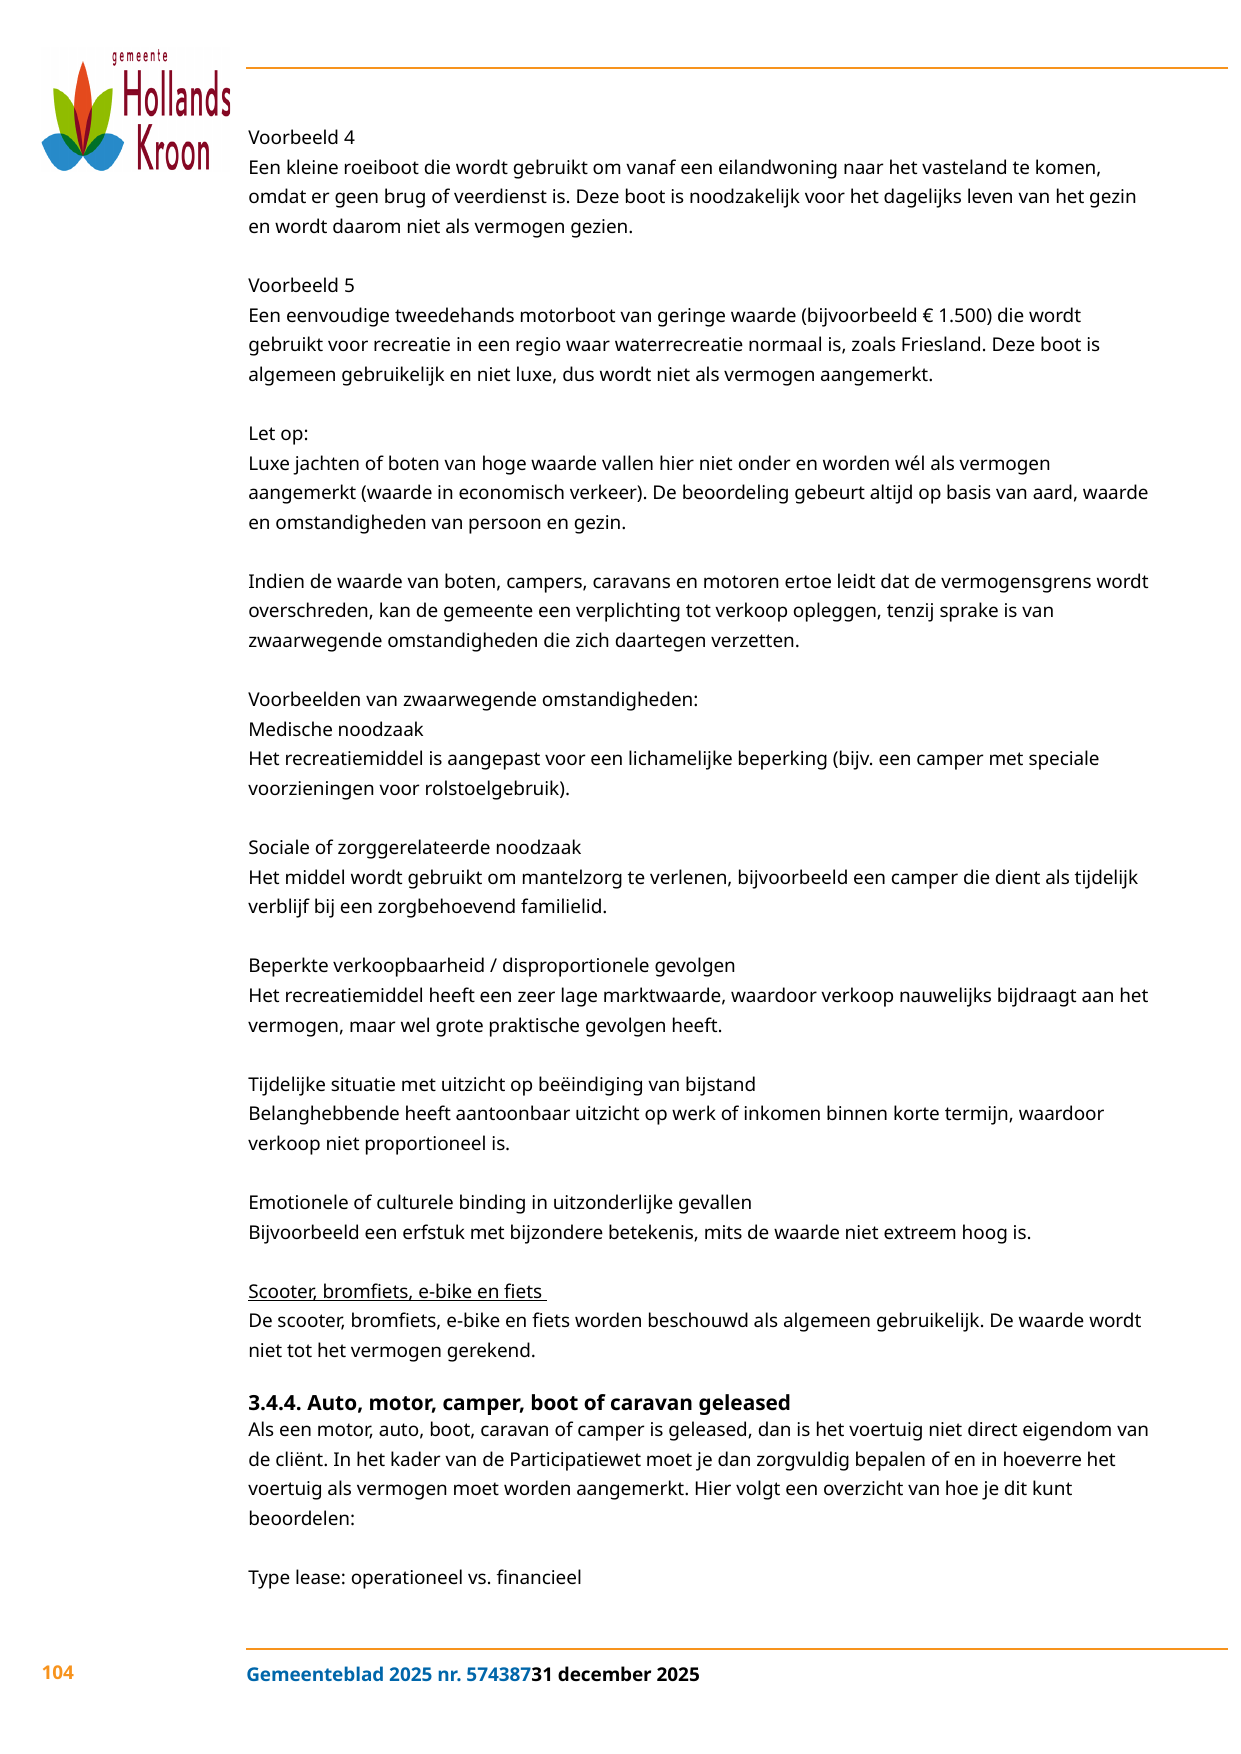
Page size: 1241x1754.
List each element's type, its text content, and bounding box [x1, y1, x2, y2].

text Medische noodzaak [248, 716, 1152, 742]
text Het recreatiemiddel is aangepast voor een lichamelijke beperking (bijv. een camper met speciale voorzieningen voor rolstoelgebruik). [248, 746, 1152, 801]
text Het recreatiemiddel heeft een zeer lage marktwaarde, waardoor verkoop nauwelijks bijdraagt aan het vermogen, maar wel grote praktische gevolgen heeft. [248, 982, 1152, 1038]
text Tijdelijke situatie met uitzicht op beëindiging van bijstand [248, 1071, 1152, 1097]
text Emotionele of culturele binding in uitzonderlijke gevallen [248, 1189, 1152, 1215]
text 3.4.4. Auto, motor, camper, boot of caravan geleased [248, 1388, 1152, 1416]
text Belanghebbende heeft aantoonbaar uitzicht op werk of inkomen binnen korte termijn, waardoor verkoop niet proportioneel is. [248, 1101, 1152, 1156]
text Het middel wordt gebruikt om mantelzorg te verlenen, bijvoorbeeld een camper die dient als tijdelijk verblijf bij een zorgbehoevend familielid. [248, 864, 1152, 919]
text Als een motor, auto, boot, caravan of camper is geleased, dan is het voertuig niet direct eigendom van de cliënt. In het kader van de Participatiewet moet je dan zorgvuldig bepalen of en in hoeverre het voertuig als vermogen moet worden aangemerkt. Hier volgt een overzicht van hoe je dit kunt beoordelen: [248, 1416, 1152, 1531]
text Bijvoorbeeld een erfstuk met bijzondere betekenis, mits de waarde niet extreem hoog is. [248, 1219, 1152, 1245]
text Luxe jachten of boten van hoge waarde vallen hier niet onder en worden wél als vermogen aangemerkt (waarde in economisch verkeer). De beoordeling gebeurt altijd op basis van aard, waarde en omstandigheden van persoon en gezin. [248, 450, 1152, 535]
text De scooter, bromfiets, e-bike en fiets worden beschouwd als algemeen gebruikelijk. De waarde wordt niet tot het vermogen gerekend. [248, 1308, 1152, 1363]
picture [41, 47, 231, 172]
text Sociale of zorggerelateerde noodzaak [248, 834, 1152, 860]
text Type lease: operationeel vs. financieel [248, 1564, 1152, 1590]
text Voorbeeld 5 [248, 272, 1152, 298]
text Let op: [248, 420, 1152, 446]
text Een eenvoudige tweedehands motorboot van geringe waarde (bijvoorbeeld € 1.500) die wordt gebruikt voor recreatie in een regio waar waterrecreatie normaal is, zoals Friesland. Deze boot is algemeen gebruikelijk en niet luxe, dus wordt niet als vermogen aangemerkt. [248, 302, 1152, 387]
text Voorbeelden van zwaarwegende omstandigheden: [248, 686, 1152, 712]
text Een kleine roeiboot die wordt gebruikt om vanaf een eilandwoning naar het vasteland te komen, omdat er geen brug of veerdienst is. Deze boot is noodzakelijk voor het dagelijks leven van het gezin en wordt daarom niet als vermogen gezien. [248, 154, 1152, 239]
text Voorbeeld 4 [248, 124, 1152, 150]
text Indien de waarde van boten, campers, caravans en motoren ertoe leidt dat de vermogensgrens wordt overschreden, kan de gemeente een verplichting tot verkoop opleggen, tenzij sprake is van zwaarwegende omstandigheden die zich daartegen verzetten. [248, 568, 1152, 653]
text Beperkte verkoopbaarheid / disproportionele gevolgen [248, 953, 1152, 978]
text Scooter, bromfiets, e-bike en fiets [248, 1278, 1152, 1304]
